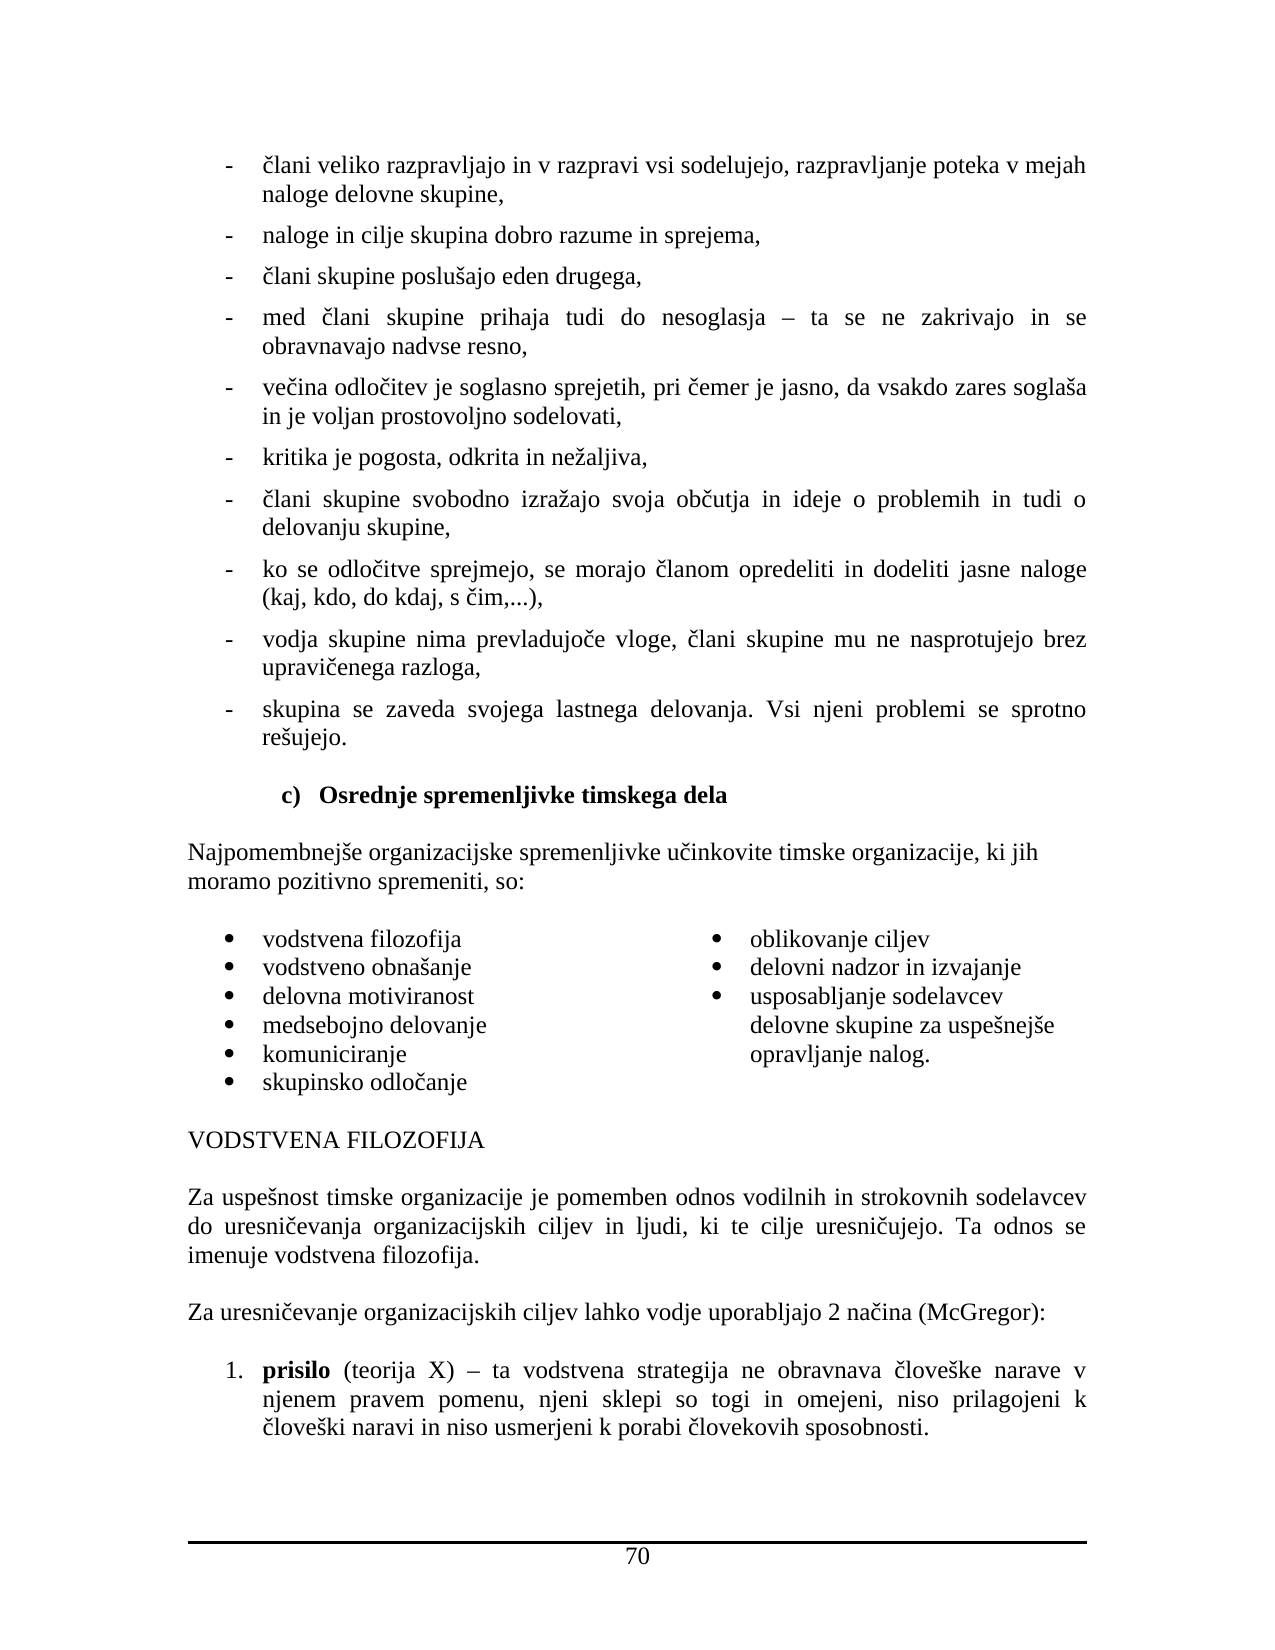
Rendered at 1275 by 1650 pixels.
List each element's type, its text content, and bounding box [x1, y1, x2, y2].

list vodja skupine nima prevladujoče vloge, člani skupine mu ne nasprotujejo brez upravičenega razloga, [225, 624, 1087, 681]
list medsebojno delovanje [225, 1010, 600, 1039]
list ko se odločitve sprejmejo, se morajo članom opredeliti in dodeliti jasne naloge (kaj, kdo, do kdaj, s čim,...), [225, 554, 1087, 611]
list naloge in cilje skupina dobro razume in sprejema, [225, 220, 1087, 249]
list večina odločitev je soglasno sprejetih, pri čemer je jasno, da vsakdo zares soglaša in je voljan prostovoljno sodelovati, [225, 372, 1087, 430]
list vodstvena filozofija [225, 924, 600, 952]
list člani skupine poslušajo eden drugega, [225, 261, 1087, 290]
list komuniciranje [225, 1039, 600, 1067]
list skupinsko odločanje [225, 1067, 600, 1096]
list člani veliko razpravljajo in v razpravi vsi sodelujejo, razpravljanje poteka v mejah naloge delovne skupine, [225, 150, 1087, 207]
list oblikovanje ciljev [712, 924, 1087, 952]
list delovni nadzor in izvajanje [712, 952, 1087, 981]
list prisilo (teorija X) – ta vodstvena strategija ne obravnava človeške narave v njenem pravem pomenu, njeni sklepi so togi in omejeni, niso prilagojeni k človeški naravi in niso usmerjeni k porabi človekovih sposobnosti. [225, 1355, 1087, 1441]
list usposabljanje sodelavcev delovne skupine za uspešnejše opravljanje nalog. [712, 981, 1087, 1067]
list skupina se zaveda svojega lastnega delovanja. Vsi njeni problemi se sprotno rešujejo. [225, 694, 1087, 751]
text Najpomembnejše organizacijske spremenljivke učinkovite timske organizacije, ki jih moramo pozitivno spremeniti, so: [187, 837, 1087, 895]
list Osrednje spremenljivke timskega dela [281, 780, 1087, 809]
list med člani skupine prihaja tudi do nesoglasja – ta se ne zakrivajo in se obravnavajo nadvse resno, [225, 302, 1087, 360]
list delovna motiviranost [225, 981, 600, 1010]
list člani skupine svobodno izražajo svoja občutja in ideje o problemih in tudi o delovanju skupine, [225, 484, 1087, 541]
list kritika je pogosta, odkrita in nežaljiva, [225, 442, 1087, 471]
list vodstveno obnašanje [225, 952, 600, 981]
text Za uspešnost timske organizacije je pomemben odnos vodilnih in strokovnih sodelavcev do uresničevanja organizacijskih ciljev in ljudi, ki te cilje uresničujejo. Ta odnos se imenuje vodstvena filozofija. [187, 1182, 1087, 1269]
text VODSTVENA FILOZOFIJA [187, 1125, 1087, 1154]
text Za uresničevanje organizacijskih ciljev lahko vodje uporabljajo 2 načina (McGregor): [187, 1297, 1087, 1326]
